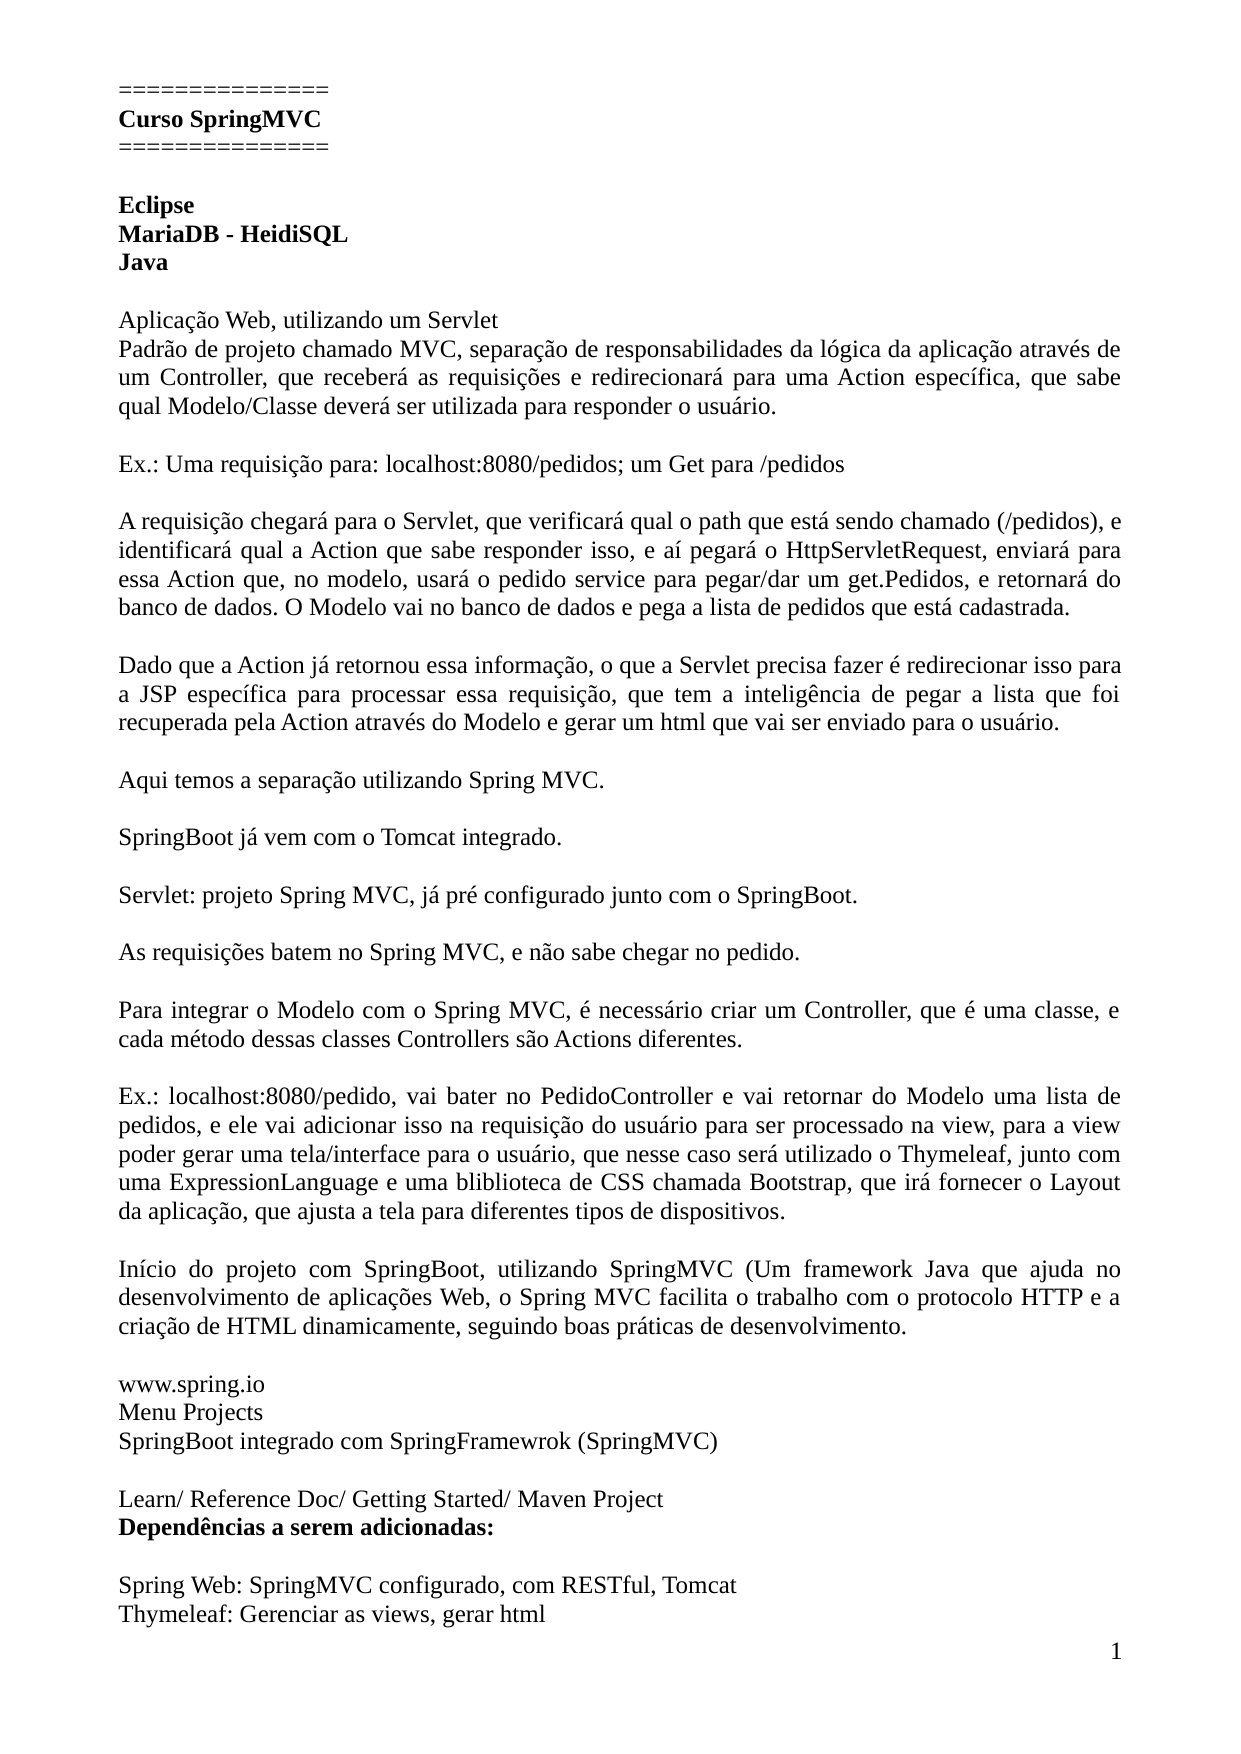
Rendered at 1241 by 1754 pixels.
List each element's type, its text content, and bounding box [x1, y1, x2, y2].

text Ex.: localhost:8080/pedido, vai bater no PedidoController e vai retornar do Modelo uma lista de pedidos, e ele vai adicionar isso na requisição do usuário para ser processado na view, para a view poder gerar uma tela/interface para o usuário, que nesse caso será utilizado o Thymeleaf, junto com uma ExpressionLanguage e uma bliblioteca de CSS chamada Bootstrap, que irá fornecer o Layout da aplicação, que ajusta a tela para diferentes tipos de dispositivos. [118, 1081, 1122, 1225]
text SpringBoot integrado com SpringFramewrok (SpringMVC) [118, 1426, 1122, 1455]
text Spring Web: SpringMVC configurado, com RESTful, Tomcat [118, 1570, 1122, 1599]
text Padrão de projeto chamado MVC, separação de responsabilidades da lógica da aplicação através de um Controller, que receberá as requisições e redirecionará para uma Action específica, que sabe qual Modelo/Classe deverá ser utilizada para responder o usuário. [118, 334, 1122, 420]
text As requisições batem no Spring MVC, e não sabe chegar no pedido. [118, 937, 1122, 966]
text Thymeleaf: Gerenciar as views, gerar html [118, 1599, 1122, 1627]
text MariaDB - HeidiSQL [118, 219, 1122, 247]
text Curso SpringMVC [118, 104, 1122, 132]
text Início do projeto com SpringBoot, utilizando SpringMVC (Um framework Java que ajuda no desenvolvimento de aplicações Web, o Spring MVC facilita o trabalho com o protocolo HTTP e a criação de HTML dinamicamente, seguindo boas práticas de desenvolvimento. [118, 1254, 1122, 1340]
text Eclipse [118, 190, 1122, 219]
text A requisição chegará para o Servlet, que verificará qual o path que está sendo chamado (/pedidos), e identificará qual a Action que sabe responder isso, e aí pegará o HttpServletRequest, enviará para essa Action que, no modelo, usará o pedido service para pegar/dar um get.Pedidos, e retornará do banco de dados. O Modelo vai no banco de dados e pega a lista de pedidos que está cadastrada. [118, 506, 1122, 621]
text Aqui temos a separação utilizando Spring MVC. [118, 765, 1122, 794]
text Servlet: projeto Spring MVC, já pré configurado junto com o SpringBoot. [118, 880, 1122, 909]
text Ex.: Uma requisição para: localhost:8080/pedidos; um Get para /pedidos [118, 449, 1122, 477]
text Menu Projects [118, 1397, 1122, 1426]
text Dependências a serem adicionadas: [118, 1512, 1122, 1541]
text Learn/ Reference Doc/ Getting Started/ Maven Project [118, 1484, 1122, 1512]
text =============== [118, 132, 1122, 161]
text Java [118, 247, 1122, 276]
text www.spring.io [118, 1369, 1122, 1397]
text SpringBoot já vem com o Tomcat integrado. [118, 822, 1122, 851]
text Dado que a Action já retornou essa informação, o que a Servlet precisa fazer é redirecionar isso para a JSP específica para processar essa requisição, que tem a inteligência de pegar a lista que foi recuperada pela Action através do Modelo e gerar um html que vai ser enviado para o usuário. [118, 650, 1122, 736]
text Para integrar o Modelo com o Spring MVC, é necessário criar um Controller, que é uma classe, e cada método dessas classes Controllers são Actions diferentes. [118, 995, 1122, 1052]
text =============== [118, 75, 1122, 104]
text Aplicação Web, utilizando um Servlet [118, 305, 1122, 334]
